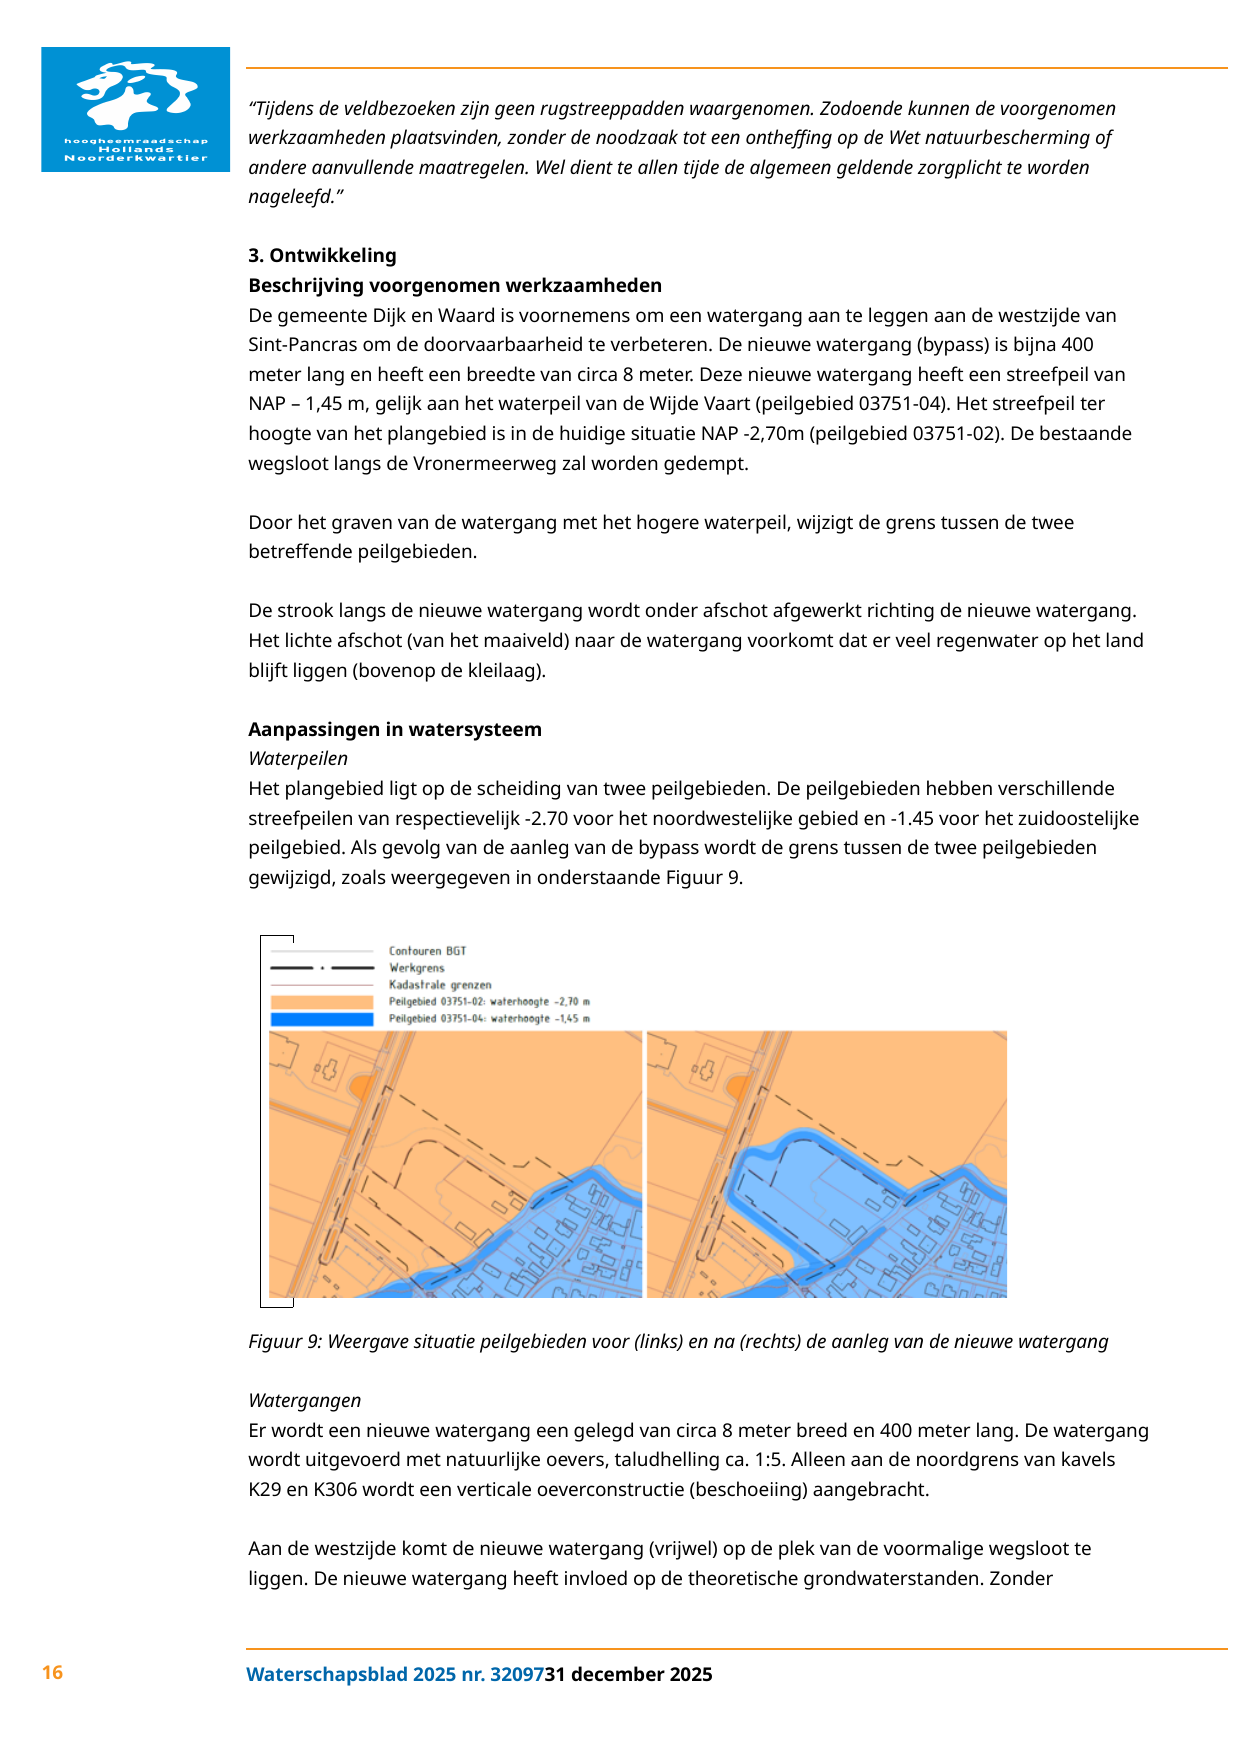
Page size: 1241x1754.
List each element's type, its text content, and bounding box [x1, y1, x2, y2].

picture [129, 76, 144, 82]
text Door het graven van de watergang met het hogere waterpeil, wijzigt de grens tussen de twee betreffende peilgebieden. [248, 509, 1152, 564]
text Watergangen [248, 1387, 1152, 1413]
text Figuur 9: Weergave situatie peilgebieden voor (links) en na (rechts) de aanleg van de nieuwe watergang [248, 1328, 1152, 1354]
picture [118, 62, 197, 112]
text De strook langs de nieuwe watergang wordt onder afschot afgewerkt richting de nieuwe watergang. Het lichte afschot (van het maaiveld) naar de watergang voorkomt dat er veel regenwater op het land blijft liggen (bovenop de kleilaag). [248, 598, 1152, 683]
text Er wordt een nieuwe watergang een gelegd van circa 8 meter breed en 400 meter lang. De watergang wordt uitgevoerd met natuurlijke oevers, taludhelling ca. 1:5. Alleen aan de noordgrens van kavels K29 en K306 wordt een verticale oeverconstructie (beschoeiing) aangebracht. [248, 1417, 1152, 1502]
text De gemeente Dijk en Waard is voornemens om een watergang aan te leggen aan de westzijde van Sint-Pancras om de doorvaarbaarheid te verbeteren. De nieuwe watergang (bypass) is bijna 400 meter lang en heeft een breedte van circa 8 meter. Deze nieuwe watergang heeft een streefpeil van NAP – 1,45 m, gelijk aan het waterpeil van de Wijde Vaart (peilgebied 03751-04). Het streefpeil ter hoogte van het plangebied is in de huidige situatie NAP -2,70m (peilgebied 03751-02). De bestaande wegsloot langs de Vronermeerweg zal worden gedempt. [248, 302, 1152, 476]
text “Tijdens de veldbezoeken zijn geen rugstreeppadden waargenomen. Zodoende kunnen de voorgenomen werkzaamheden plaatsvinden, zonder de noodzaak tot een ontheffing op de Wet natuurbescherming of andere aanvullende maatregelen. Wel dient te allen tijde de algemeen geldende zorgplicht te worden nageleefd.” [248, 95, 1152, 209]
text Waterpeilen [248, 746, 1152, 771]
text 3. Ontwikkeling [248, 243, 1152, 268]
text Aan de westzijde komt de nieuwe watergang (vrijwel) op de plek van de voormalige wegsloot te liggen. De nieuwe watergang heeft invloed op de theoretische grondwaterstanden. Zonder [248, 1535, 1152, 1590]
picture [88, 87, 157, 130]
picture [268, 943, 1008, 1298]
text Beschrijving voorgenomen werkzaamheden [248, 272, 1152, 298]
picture [78, 64, 122, 99]
text Aanpassingen in watersysteem [248, 716, 1152, 742]
text Het plangebied ligt op de scheiding van twee peilgebieden. De peilgebieden hebben verschillende streefpeilen van respectievelijk -2.70 voor het noordwestelijke gebied en -1.45 voor het zuidoostelijke peilgebied. Als gevolg van de aanleg van de bypass wordt de grens tussen de twee peilgebieden gewijzigd, zoals weergegeven in onderstaande Figuur 9. [248, 775, 1152, 890]
